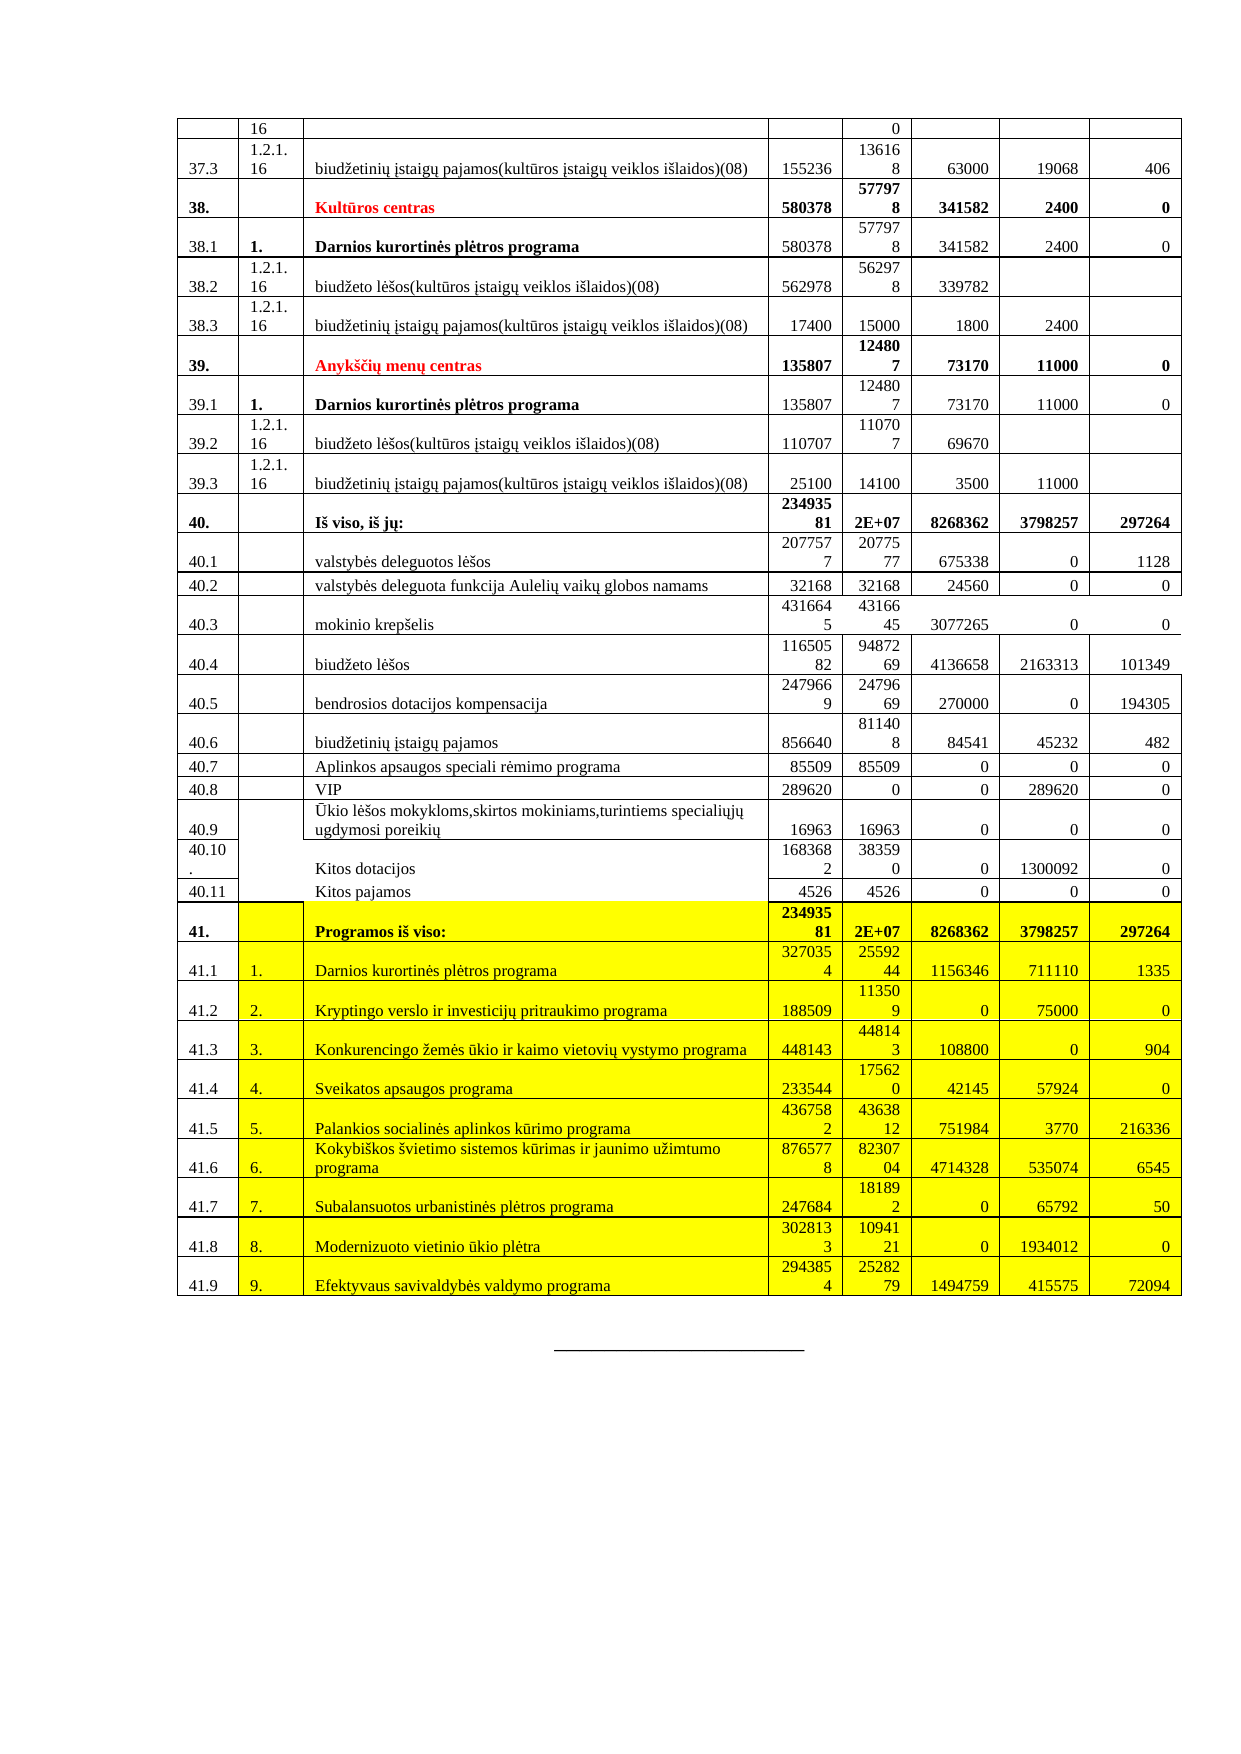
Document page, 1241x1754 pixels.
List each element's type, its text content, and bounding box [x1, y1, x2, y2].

table_cell [1000, 258, 1089, 296]
table_cell 40. [178, 494, 238, 532]
table_cell 41.6 [178, 1139, 238, 1177]
table_cell 341582 [912, 179, 999, 217]
table_cell 40.5 [178, 675, 238, 713]
table_cell Palankios socialinės aplinkos kūrimo programa [304, 1099, 768, 1138]
table_cell [1090, 297, 1181, 335]
table_cell 6. [239, 1139, 303, 1177]
table_cell mokinio krepšelis [304, 596, 768, 634]
table_cell Ūkio lėšos mokykloms,skirtos mokiniams,turintiems specialiųjų ugdymosi poreikių [304, 800, 768, 839]
table_cell 0 [1090, 800, 1181, 839]
table_cell 2E+07 [843, 903, 911, 941]
table_cell 270000 [912, 675, 999, 713]
table_cell Subalansuotos urbanistinės plėtros programa [304, 1178, 768, 1216]
table_cell 580378 [769, 179, 842, 217]
table_cell 11000 [1000, 376, 1089, 414]
table_cell 124807 [843, 336, 911, 374]
table_cell 0 [1000, 1021, 1089, 1059]
table_cell biudžetinių įstaigų pajamos(kultūros įstaigų veiklos išlaidos)(08) [304, 454, 768, 493]
table_cell 194305 [1090, 675, 1181, 713]
table_cell 40.11 [178, 879, 238, 901]
table_cell 0 [1090, 981, 1181, 1019]
table_cell 5. [239, 1099, 303, 1138]
table_cell 3270354 [769, 942, 842, 980]
table_cell 1934012 [1000, 1218, 1089, 1256]
table_cell 50 [1090, 1178, 1181, 1216]
table_cell Kultūros centras [304, 179, 768, 217]
table_cell Efektyvaus savivaldybės valdymo programa [304, 1257, 768, 1295]
table_cell 37.3 [178, 139, 238, 178]
table_cell 1.2.1.16 [239, 415, 303, 453]
table_cell 40.2 [178, 573, 238, 595]
table_cell 39.2 [178, 415, 238, 453]
table_cell Darnios kurortinės plėtros programa [304, 218, 768, 256]
table_cell 289620 [769, 777, 842, 799]
table_cell VIP [304, 777, 768, 799]
table_cell 84541 [912, 714, 999, 752]
table_cell [239, 494, 303, 532]
table_cell 3. [239, 1021, 303, 1059]
table_cell 2077577 [843, 533, 911, 571]
text ____________________ [177, 1325, 1181, 1354]
table_cell 0 [1090, 1218, 1181, 1256]
table_cell 2163313 [1000, 635, 1089, 674]
table_cell 75000 [1000, 981, 1089, 1019]
table_cell 40.3 [178, 596, 238, 634]
table_cell 40.9 [178, 800, 238, 839]
table_cell 383590 [843, 840, 911, 878]
table_cell 3770 [1000, 1099, 1089, 1138]
table_cell 0 [1000, 533, 1089, 571]
table_cell [239, 179, 303, 217]
table_cell [239, 596, 303, 634]
table_cell 40.8 [178, 777, 238, 799]
table_cell 0 [1000, 675, 1089, 713]
table_cell 41.3 [178, 1021, 238, 1059]
table_cell valstybės deleguota funkcija Aulelių vaikų globos namams [304, 573, 768, 595]
table_cell 0 [1000, 573, 1089, 595]
table_cell 341582 [912, 218, 999, 256]
table_cell 297264 [1090, 903, 1181, 941]
table_cell 8268362 [912, 903, 999, 941]
table_cell 23493581 [769, 903, 842, 941]
table_cell 0 [912, 754, 999, 776]
table_cell 135807 [769, 376, 842, 414]
table_cell 297264 [1090, 494, 1181, 532]
table_cell 3077265 [911, 596, 1000, 634]
table_cell 181892 [843, 1178, 911, 1216]
table_cell 113509 [843, 981, 911, 1019]
table_cell 0 [912, 981, 999, 1019]
table_cell 40.6 [178, 714, 238, 752]
table_cell [239, 800, 303, 839]
table_cell 15000 [843, 297, 911, 335]
table_cell 41.8 [178, 1218, 238, 1256]
table_cell [239, 903, 303, 941]
table_cell 124807 [843, 376, 911, 414]
table_cell 1.2.1.16 [239, 258, 303, 296]
table_cell 40.4 [178, 635, 238, 674]
table_cell 155236 [769, 139, 842, 178]
table_cell 448143 [843, 1021, 911, 1059]
table_cell 110707 [843, 415, 911, 453]
table_cell 2. [239, 981, 303, 1019]
table_cell [239, 675, 303, 713]
table_cell 32168 [843, 573, 911, 595]
table_cell 289620 [1000, 777, 1089, 799]
table_cell 38.2 [178, 258, 238, 296]
table_cell 41. [178, 903, 238, 941]
table_cell biudžetinių įstaigų pajamos(kultūros įstaigų veiklos išlaidos)(08) [304, 139, 768, 178]
table_cell Kokybiškos švietimo sistemos kūrimas ir jaunimo užimtumo programa [304, 1139, 768, 1177]
table_cell 0 [912, 840, 999, 878]
table_cell 4. [239, 1060, 303, 1098]
table_cell biudžetinių įstaigų pajamos(kultūros įstaigų veiklos išlaidos)(08) [304, 297, 768, 335]
table_cell 41.9 [178, 1257, 238, 1295]
table_cell biudžeto lėšos(kultūros įstaigų veiklos išlaidos)(08) [304, 415, 768, 453]
table_cell 562978 [769, 258, 842, 296]
table_cell 57924 [1000, 1060, 1089, 1098]
table_cell [1090, 119, 1181, 138]
table_cell [1090, 258, 1181, 296]
table_cell 4526 [843, 879, 911, 901]
table_cell 675338 [912, 533, 999, 571]
table_cell 73170 [912, 336, 999, 374]
table_cell Konkurencingo žemės ūkio ir kaimo vietovių vystymo programa [304, 1021, 768, 1059]
table_cell 0 [1090, 754, 1181, 776]
table_cell 11650582 [769, 635, 842, 674]
table_cell 25100 [769, 454, 842, 493]
table_cell 1156346 [912, 942, 999, 980]
table_cell [1090, 415, 1181, 453]
table_cell 41.1 [178, 942, 238, 980]
table_cell 247684 [769, 1178, 842, 1216]
table_cell 7. [239, 1178, 303, 1216]
table_cell 45232 [1000, 714, 1089, 752]
table_cell 39. [178, 336, 238, 374]
table_cell 415575 [1000, 1257, 1089, 1295]
table_cell [304, 119, 768, 138]
table_cell 2479669 [769, 675, 842, 713]
table_cell 2400 [1000, 218, 1089, 256]
table_cell 1. [239, 942, 303, 980]
table_cell 11000 [1000, 336, 1089, 374]
table_cell 1.2.1.16 [239, 454, 303, 493]
table_cell 1683682 [769, 840, 842, 878]
table_cell 4316645 [843, 596, 911, 634]
table_cell [239, 839, 304, 878]
table_cell 0 [1000, 879, 1089, 901]
table_cell 3028133 [769, 1218, 842, 1256]
table_cell Sveikatos apsaugos programa [304, 1060, 768, 1098]
table_cell 577978 [843, 218, 911, 256]
table_cell biudžeto lėšos(kultūros įstaigų veiklos išlaidos)(08) [304, 258, 768, 296]
table_cell 339782 [912, 258, 999, 296]
table_cell 40.10. [178, 840, 238, 878]
table_cell Aplinkos apsaugos speciali rėmimo programa [304, 754, 768, 776]
table_cell [239, 573, 303, 595]
table_cell 23493581 [769, 494, 842, 532]
table_cell 65792 [1000, 1178, 1089, 1216]
table_cell 2400 [1000, 179, 1089, 217]
table_cell 482 [1090, 714, 1181, 752]
table_cell 16963 [843, 800, 911, 839]
table_cell 0 [1090, 376, 1181, 414]
table_cell 9. [239, 1257, 303, 1295]
table_cell 1494759 [912, 1257, 999, 1295]
table_cell Kitos dotacijos [304, 840, 768, 878]
table_cell 4367582 [769, 1099, 842, 1138]
table_cell 1.2.1.16 [239, 297, 303, 335]
table_cell 2400 [1000, 297, 1089, 335]
table_cell 751984 [912, 1099, 999, 1138]
table_cell [239, 635, 303, 674]
table_cell 811408 [843, 714, 911, 752]
table_cell 856640 [769, 714, 842, 752]
table_cell Programos iš viso: [304, 901, 768, 941]
table_cell 1300092 [1000, 840, 1089, 878]
table_cell 0 [843, 119, 911, 138]
table_cell 0 [1090, 573, 1181, 595]
table_cell 3500 [912, 454, 999, 493]
table_cell [239, 714, 303, 752]
table_cell 110707 [769, 415, 842, 453]
table_cell 14100 [843, 454, 911, 493]
table_cell Kitos pajamos [304, 878, 768, 901]
table_cell 535074 [1000, 1139, 1089, 1177]
table_cell 72094 [1090, 1257, 1181, 1295]
table_cell 0 [912, 879, 999, 901]
table_cell 40.1 [178, 533, 238, 571]
table_cell biudžetinių įstaigų pajamos [304, 714, 768, 752]
table_cell bendrosios dotacijos kompensacija [304, 675, 768, 713]
table_cell 38.3 [178, 297, 238, 335]
table_cell [239, 754, 303, 776]
table_cell 1128 [1090, 533, 1181, 571]
table_cell 3798257 [1000, 903, 1089, 941]
table_cell 0 [912, 777, 999, 799]
table_cell 904 [1090, 1021, 1181, 1059]
table_cell 38. [178, 179, 238, 217]
table_cell 1094121 [843, 1218, 911, 1256]
table_cell 0 [1090, 218, 1181, 256]
table_cell 2E+07 [843, 494, 911, 532]
table_cell 711110 [1000, 942, 1089, 980]
table_cell 1. [239, 376, 303, 414]
table_cell 4714328 [912, 1139, 999, 1177]
table_cell 19068 [1000, 139, 1089, 178]
table_cell 11000 [1000, 454, 1089, 493]
table_cell Darnios kurortinės plėtros programa [304, 376, 768, 414]
table_cell 1800 [912, 297, 999, 335]
table_cell 8268362 [912, 494, 999, 532]
table_cell [912, 119, 999, 138]
table_cell 135807 [769, 336, 842, 374]
table_cell 42145 [912, 1060, 999, 1098]
table_cell 8. [239, 1218, 303, 1256]
table_cell 39.3 [178, 454, 238, 493]
table_cell 85509 [843, 754, 911, 776]
table_cell Modernizuoto vietinio ūkio plėtra [304, 1218, 768, 1256]
table_cell 216336 [1090, 1099, 1181, 1138]
table_cell 32168 [769, 573, 842, 595]
table_cell 1. [239, 218, 303, 256]
table_cell 0 [1090, 879, 1181, 901]
table_cell 406 [1090, 139, 1181, 178]
table_cell 4316645 [769, 596, 843, 634]
table_cell 448143 [769, 1021, 842, 1059]
table_cell 85509 [769, 754, 842, 776]
table_cell 0 [843, 777, 911, 799]
table_cell [239, 777, 303, 799]
table_cell 41.7 [178, 1178, 238, 1216]
table_cell 63000 [912, 139, 999, 178]
table_cell 41.4 [178, 1060, 238, 1098]
table_cell 8230704 [843, 1139, 911, 1177]
table_cell 73170 [912, 376, 999, 414]
table_cell 69670 [912, 415, 999, 453]
table_cell 1.2.1.16 [239, 139, 303, 178]
table_cell 0 [1000, 800, 1089, 839]
table_cell [1000, 119, 1089, 138]
table_cell [239, 336, 303, 374]
table_cell [178, 119, 238, 138]
table_cell Darnios kurortinės plėtros programa [304, 942, 768, 980]
table_cell 580378 [769, 218, 842, 256]
table_cell 16 [239, 119, 303, 138]
table_cell [239, 533, 303, 571]
table_cell 2479669 [843, 675, 911, 713]
table_cell 8765778 [769, 1139, 842, 1177]
table_cell Iš viso, iš jų: [304, 494, 768, 532]
table_cell 2559244 [843, 942, 911, 980]
table_cell 4136658 [912, 635, 999, 674]
table_cell 3798257 [1000, 494, 1089, 532]
table_cell 40.7 [178, 754, 238, 776]
table_cell [1000, 415, 1089, 453]
table_cell 4526 [769, 879, 842, 901]
table_cell 101349 [1090, 635, 1181, 674]
table_cell [1090, 454, 1181, 493]
table_cell 1335 [1090, 942, 1181, 980]
table_cell 41.2 [178, 981, 238, 1019]
table_cell biudžeto lėšos [304, 635, 768, 674]
table_cell 2077577 [769, 533, 842, 571]
table_cell 16963 [769, 800, 842, 839]
table_cell 24560 [912, 573, 999, 595]
table_cell 108800 [912, 1021, 999, 1059]
table_cell 0 [1090, 1060, 1181, 1098]
table_cell 4363812 [843, 1099, 911, 1138]
table_cell Anykščių menų centras [304, 336, 768, 374]
table_cell 2943854 [769, 1257, 842, 1295]
table_cell [239, 878, 304, 901]
table_cell 17400 [769, 297, 842, 335]
table_cell 39.1 [178, 376, 238, 414]
table_cell 2528279 [843, 1257, 911, 1295]
table_cell 6545 [1090, 1139, 1181, 1177]
table_cell 175620 [843, 1060, 911, 1098]
table_cell 136168 [843, 139, 911, 178]
table_cell 233544 [769, 1060, 842, 1098]
table_cell 0 [912, 1218, 999, 1256]
table_cell [769, 119, 842, 138]
table_cell Kryptingo verslo ir investicijų pritraukimo programa [304, 981, 768, 1019]
table_cell 0 [1090, 179, 1181, 217]
table_cell 38.1 [178, 218, 238, 256]
table_cell 188509 [769, 981, 842, 1019]
table_cell 0 [1000, 596, 1089, 634]
table_cell 562978 [843, 258, 911, 296]
table_cell 0 [1089, 596, 1181, 634]
table_cell 0 [912, 800, 999, 839]
table_cell 577978 [843, 179, 911, 217]
table_cell 0 [1090, 777, 1181, 799]
table_cell valstybės deleguotos lėšos [304, 533, 768, 571]
table_cell 41.5 [178, 1099, 238, 1138]
table_cell 0 [1090, 336, 1181, 374]
table_cell 9487269 [843, 635, 911, 674]
table_cell 0 [1000, 754, 1089, 776]
table_cell 0 [912, 1178, 999, 1216]
table_cell 0 [1090, 840, 1181, 878]
